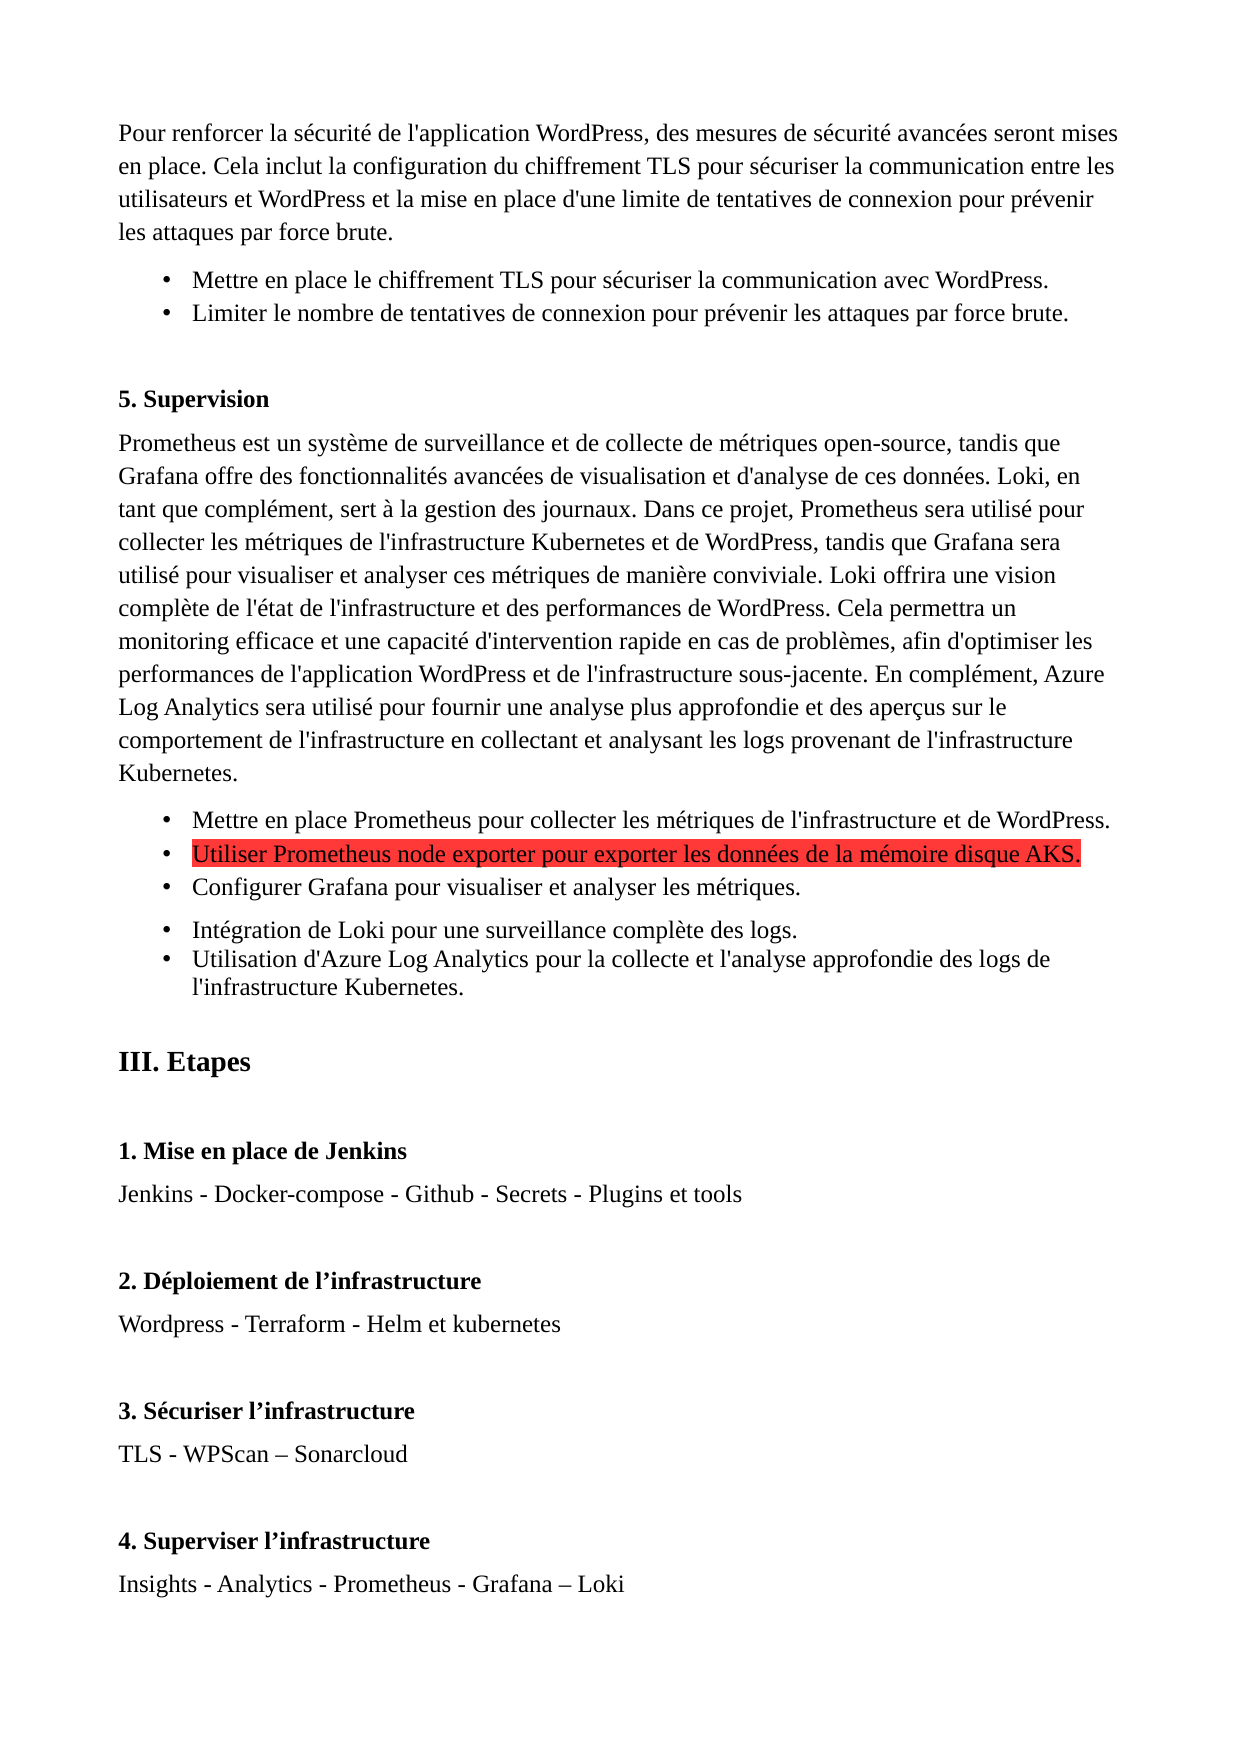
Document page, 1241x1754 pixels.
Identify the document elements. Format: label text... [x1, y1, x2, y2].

text Jenkins - Docker-compose - Github - Secrets - Plugins et tools [118, 1179, 1122, 1208]
text 2. Déploiement de l’infrastructure [118, 1266, 1122, 1295]
text TLS - WPScan – Sonarcloud [118, 1439, 1122, 1468]
text III. Etapes [118, 1044, 1122, 1078]
text 5. Supervision [118, 384, 1122, 413]
text Pour renforcer la sécurité de l'application WordPress, des mesures de sécurité avancées seront mises en place. Cela inclut la configuration du chiffrement TLS pour sécuriser la communication entre les utilisateurs et WordPress et la mise en place d'une limite de tentatives de connexion pour prévenir les attaques par force brute. [118, 118, 1122, 246]
text 4. Superviser l’infrastructure [118, 1526, 1122, 1555]
text 3. Sécuriser l’infrastructure [118, 1396, 1122, 1425]
list Utiliser Prometheus node exporter pour exporter les données de la mémoire disque AKS. [162, 839, 1122, 867]
list Configurer Grafana pour visualiser et analyser les métriques. [162, 872, 1122, 900]
text Insights - Analytics - Prometheus - Grafana – Loki [118, 1569, 1122, 1598]
text Prometheus est un système de surveillance et de collecte de métriques open-source, tandis que Grafana offre des fonctionnalités avancées de visualisation et d'analyse de ces données. Loki, en tant que complément, sert à la gestion des journaux. Dans ce projet, Prometheus sera utilisé pour collecter les métriques de l'infrastructure Kubernetes et de WordPress, tandis que Grafana sera utilisé pour visualiser et analyser ces métriques de manière conviviale. Loki offrira une vision complète de l'état de l'infrastructure et des performances de WordPress. Cela permettra un monitoring efficace et une capacité d'intervention rapide en cas de problèmes, afin d'optimiser les performances de l'application WordPress et de l'infrastructure sous-jacente. En complément, Azure Log Analytics sera utilisé pour fournir une analyse plus approfondie et des aperçus sur le comportement de l'infrastructure en collectant et analysant les logs provenant de l'infrastructure Kubernetes. [118, 428, 1122, 787]
list Utilisation d'Azure Log Analytics pour la collecte et l'analyse approfondie des logs de l'infrastructure Kubernetes. [162, 944, 1122, 1001]
list Mettre en place Prometheus pour collecter les métriques de l'infrastructure et de WordPress. [162, 806, 1122, 834]
text Wordpress - Terraform - Helm et kubernetes [118, 1309, 1122, 1338]
list Intégration de Loki pour une surveillance complète des logs. [162, 915, 1122, 944]
list Mettre en place le chiffrement TLS pour sécuriser la communication avec WordPress. [162, 265, 1122, 293]
list Limiter le nombre de tentatives de connexion pour prévenir les attaques par force brute. [162, 298, 1122, 327]
text 1. Mise en place de Jenkins [118, 1136, 1122, 1165]
